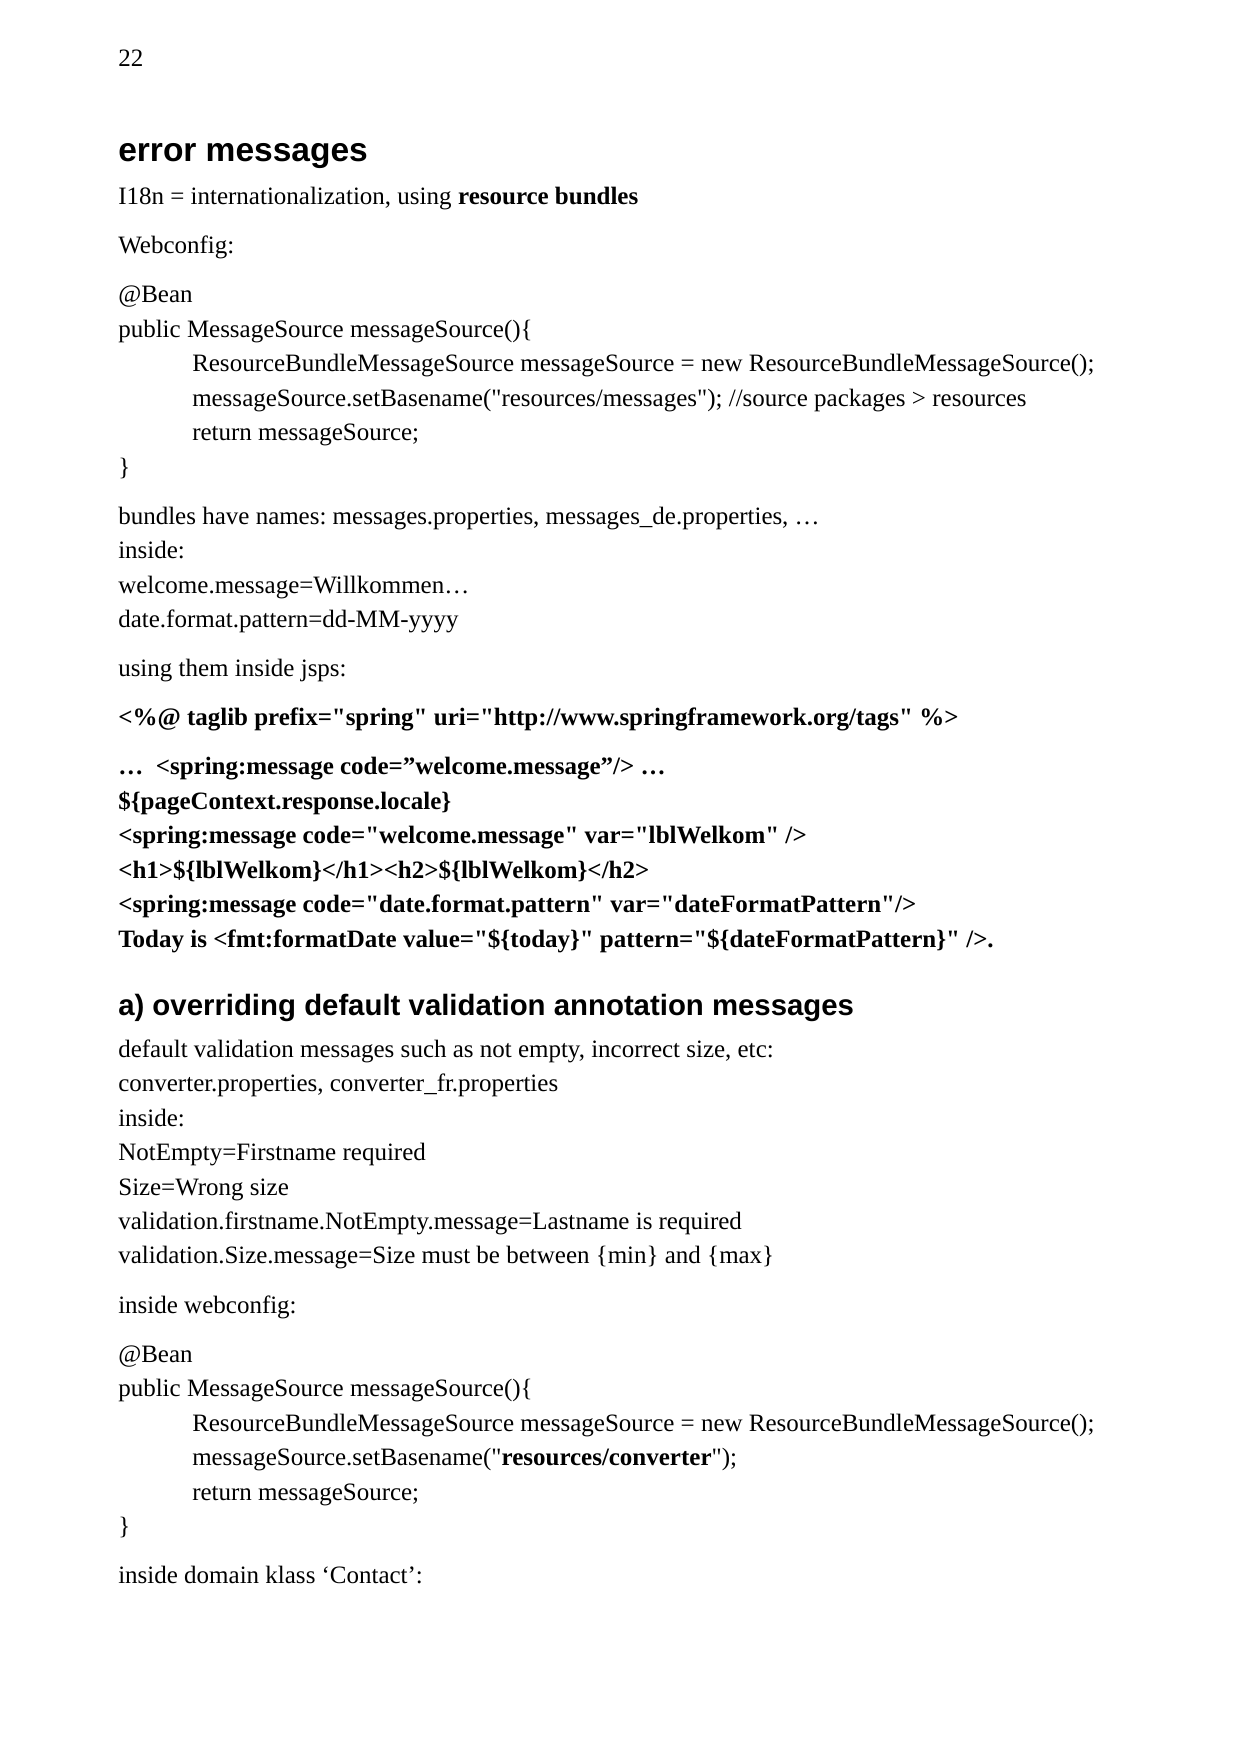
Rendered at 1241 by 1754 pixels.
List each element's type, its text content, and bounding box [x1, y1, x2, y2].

text … <spring:message code=”welcome.message”/> … ${pageContext.response.locale} <spring:message code="welcome.message" var="lblWelkom" /> <h1>${lblWelkom}</h1><h2>${lblWelkom}</h2> <spring:message code="date.format.pattern" var="dateFormatPattern"/> Today is <fmt:formatDate value="${today}" pattern="${dateFormatPattern}" />. [118, 751, 1122, 953]
text I18n = internationalization, using resource bundles [118, 181, 1122, 210]
text default validation messages such as not empty, incorrect size, etc: converter.properties, converter_fr.properties inside: NotEmpty=Firstname required Size=Wrong size validation.firstname.NotEmpty.message=Lastname is required validation.Size.message=Size must be between {min} and {max} [118, 1034, 1122, 1269]
text using them inside jsps: [118, 653, 1122, 682]
text inside domain klass ‘Contact’: [118, 1560, 1122, 1589]
text @Bean public MessageSource messageSource(){ ResourceBundleMessageSource messageSource = new ResourceBundleMessageSource(); messageSource.setBasename("resources/messages"); //source packages > resources return messageSource; } [118, 279, 1122, 481]
text @Bean public MessageSource messageSource(){ ResourceBundleMessageSource messageSource = new ResourceBundleMessageSource(); messageSource.setBasename("resources/converter"); return messageSource; } [118, 1339, 1122, 1540]
text inside webconfig: [118, 1290, 1122, 1318]
text bundles have names: messages.properties, messages_de.properties, … inside: welcome.message=Willkommen… date.format.pattern=dd-MM-yyyy [118, 501, 1122, 633]
text <%@ taglib prefix="spring" uri="http://www.springframework.org/tags" %> [118, 702, 1122, 731]
subtitle a) overriding default validation annotation messages [118, 987, 1122, 1021]
text Webconfig: [118, 230, 1122, 259]
subtitle error messages [118, 130, 1122, 169]
